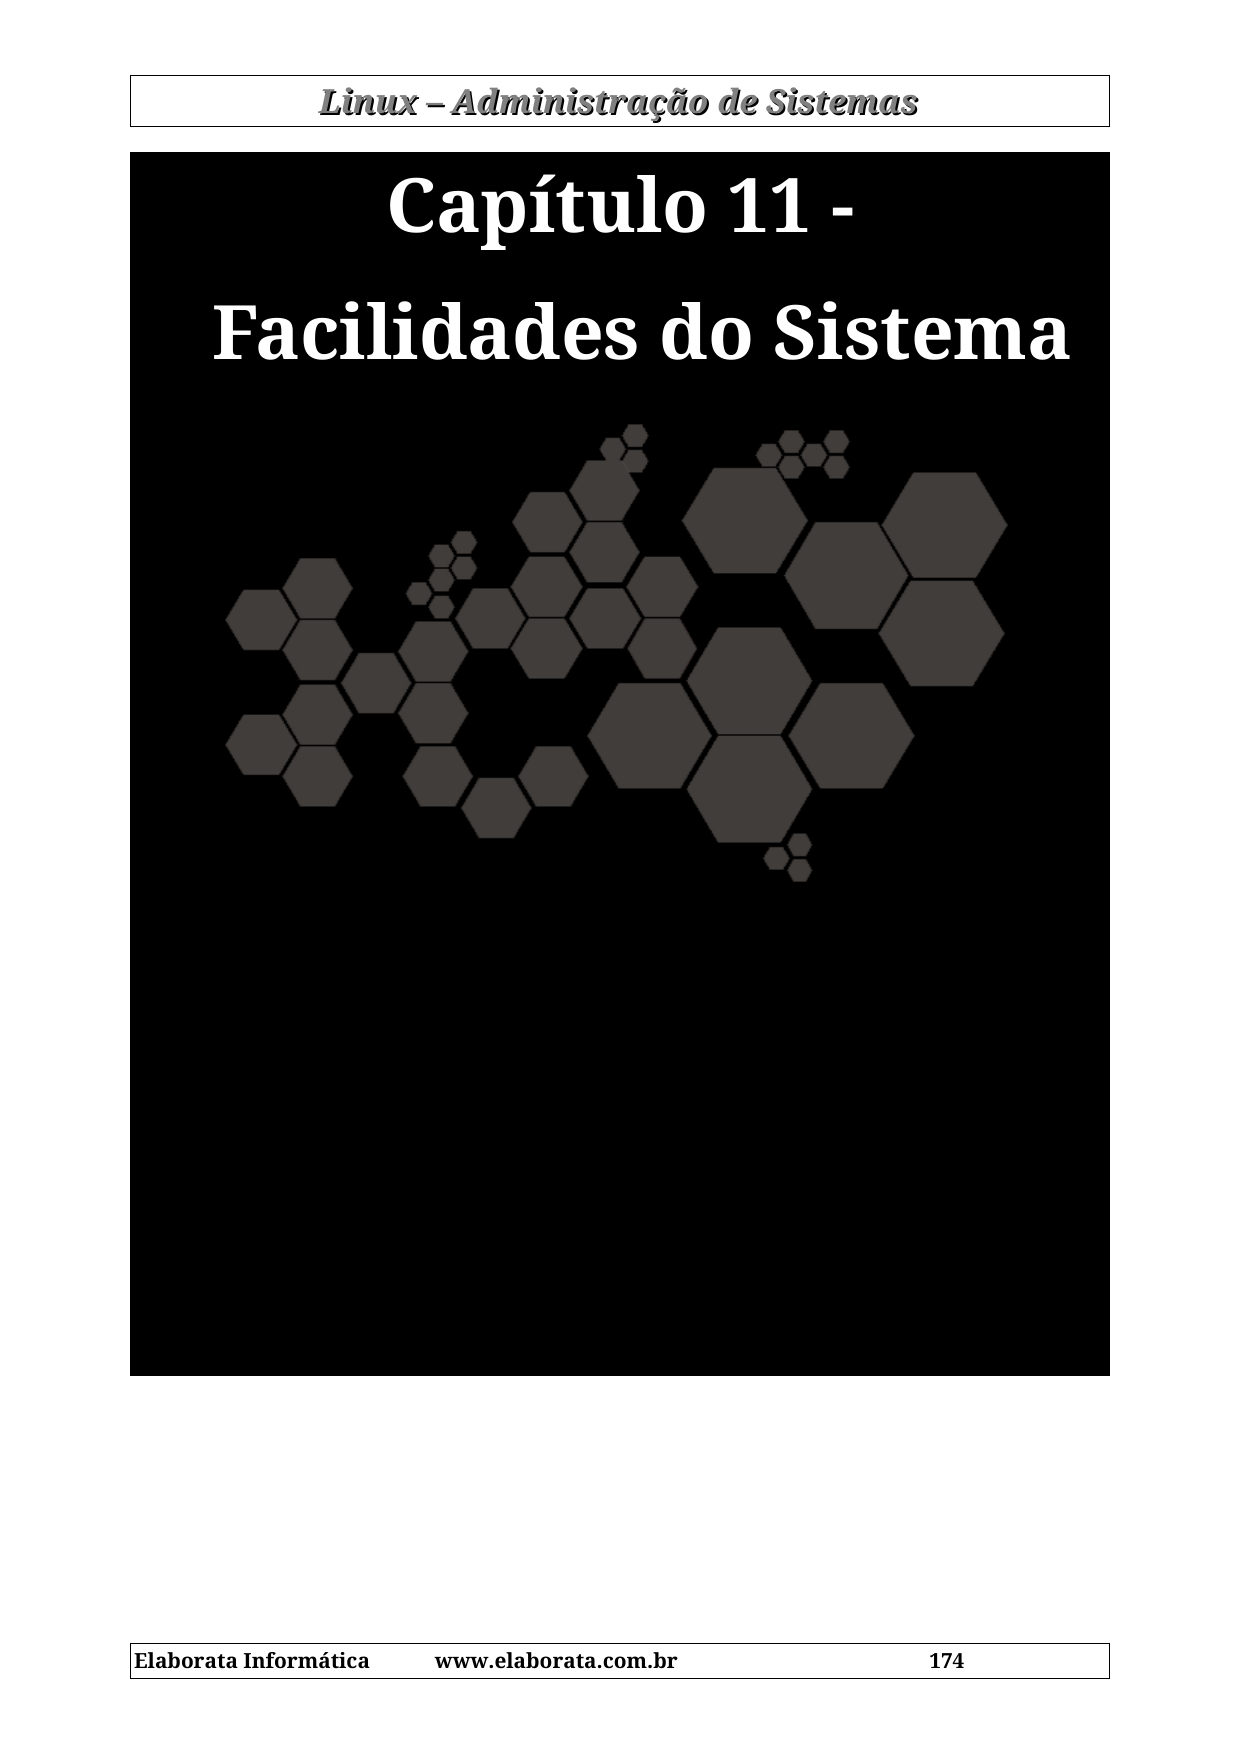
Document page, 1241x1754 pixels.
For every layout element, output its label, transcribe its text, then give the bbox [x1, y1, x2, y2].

picture [209, 393, 1032, 897]
subtitle Facilidades do Sistema [130, 279, 1110, 381]
subtitle - [130, 152, 1110, 254]
